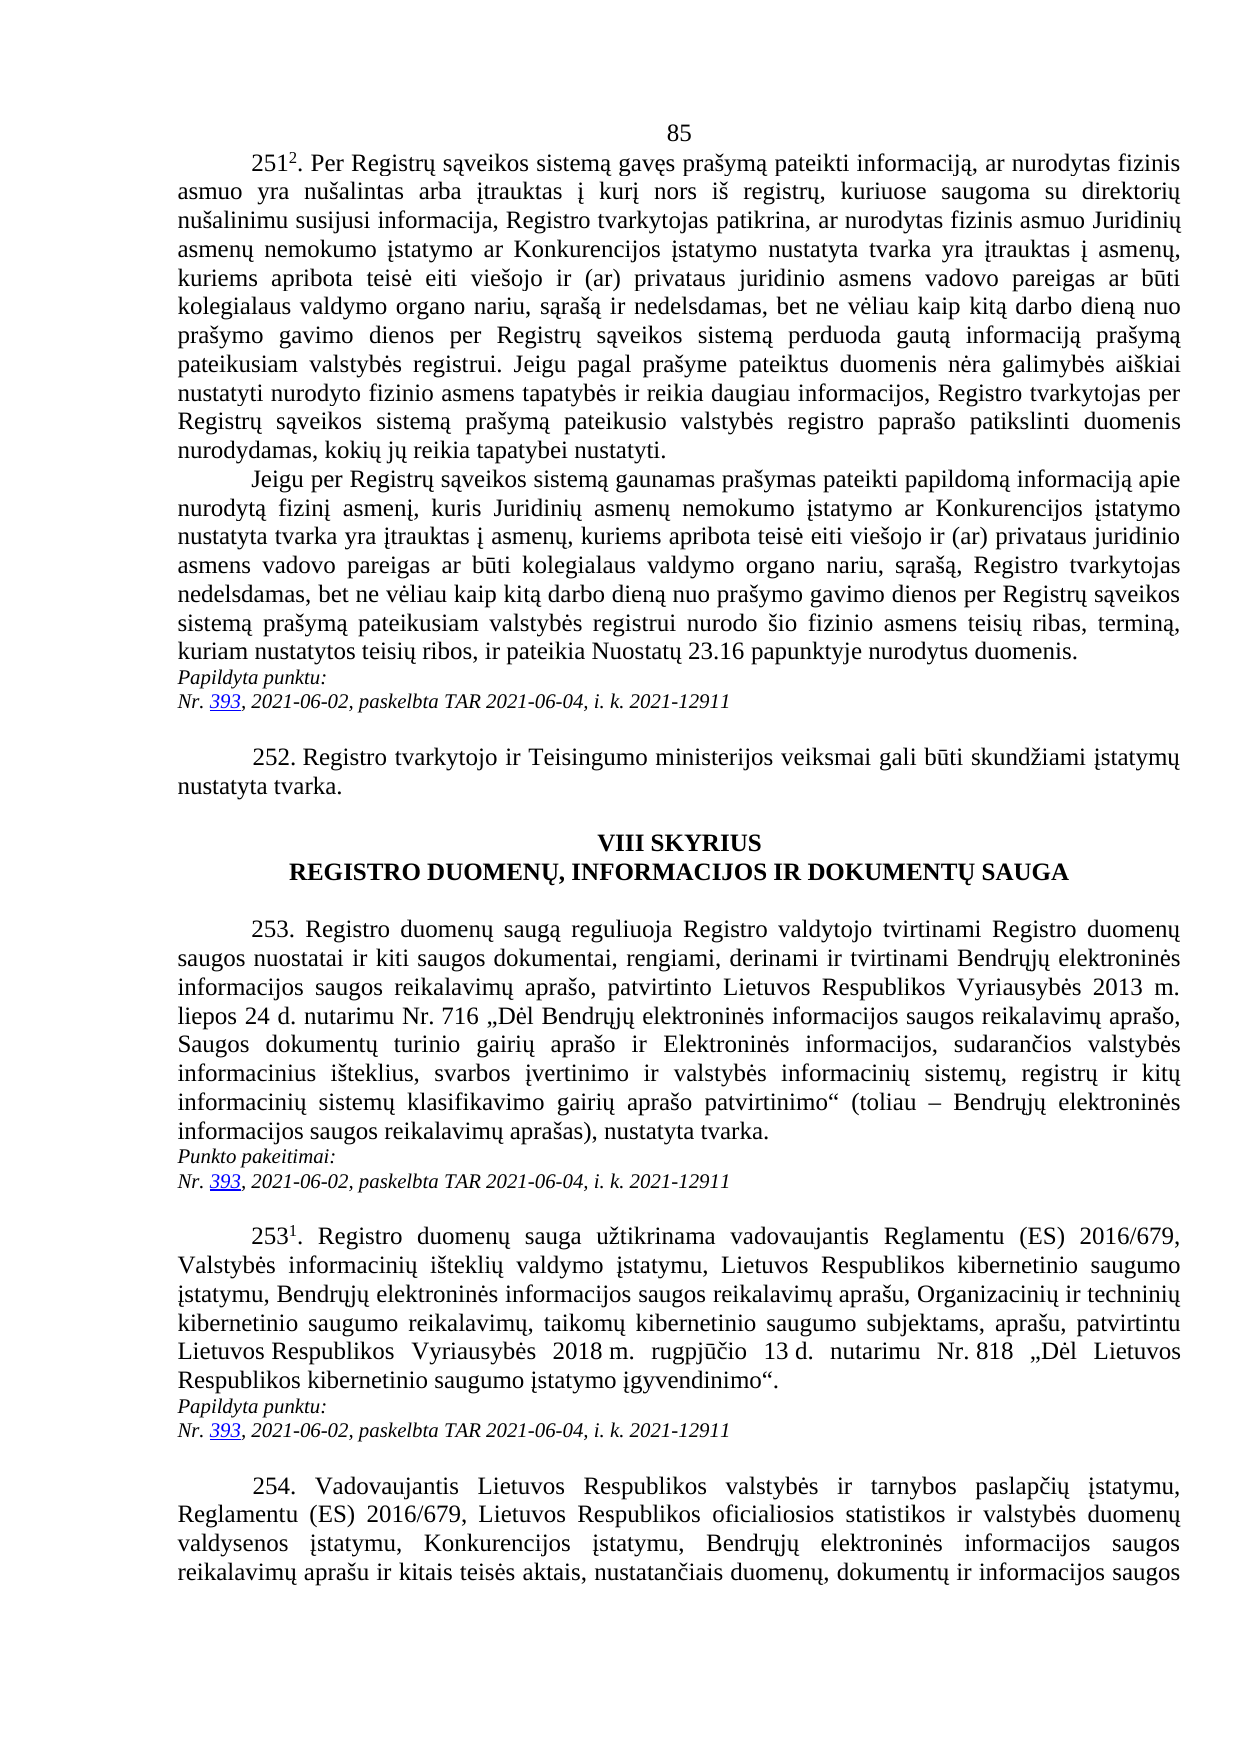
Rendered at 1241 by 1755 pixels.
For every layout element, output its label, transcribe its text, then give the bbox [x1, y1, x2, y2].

text 2512. Per Registrų sąveikos sistemą gavęs prašymą pateikti informaciją, ar nurodytas fizinis asmuo yra nušalintas arba įtrauktas į kurį nors iš registrų, kuriuose saugoma su direktorių nušalinimu susijusi informacija, Registro tvarkytojas patikrina, ar nurodytas fizinis asmuo Juridinių asmenų nemokumo įstatymo ar Konkurencijos įstatymo nustatyta tvarka yra įtrauktas į asmenų, kuriems apribota teisė eiti viešojo ir (ar) privataus juridinio asmens vadovo pareigas ar būti kolegialaus valdymo organo nariu, sąrašą ir nedelsdamas, bet ne vėliau kaip kitą darbo dieną nuo prašymo gavimo dienos per Registrų sąveikos sistemą perduoda gautą informaciją prašymą pateikusiam valstybės registrui. Jeigu pagal prašyme pateiktus duomenis nėra galimybės aiškiai nustatyti nurodyto fizinio asmens tapatybės ir reikia daugiau informacijos, Registro tvarkytojas per Registrų sąveikos sistemą prašymą pateikusio valstybės registro paprašo patikslinti duomenis nurodydamas, kokių jų reikia tapatybei nustatyti. [177, 148, 1181, 464]
text REGISTRO DUOMENŲ, INFORMACIJOS IR DOKUMENTŲ SAUGA [177, 857, 1181, 886]
text 254. Vadovaujantis Lietuvos Respublikos valstybės ir tarnybos paslapčių įstatymu, Reglamentu (ES) 2016/679, Lietuvos Respublikos oficialiosios statistikos ir valstybės duomenų valdysenos įstatymu, Konkurencijos įstatymu, Bendrųjų elektroninės informacijos saugos reikalavimų aprašu ir kitais teisės aktais, nustatančiais duomenų, dokumentų ir informacijos saugos [177, 1471, 1181, 1586]
text VIII SKYRIUS [177, 828, 1181, 857]
text 253. Registro duomenų saugą reguliuoja Registro valdytojo tvirtinami Registro duomenų saugos nuostatai ir kiti saugos dokumentai, rengiami, derinami ir tvirtinami Bendrųjų elektroninės informacijos saugos reikalavimų aprašo, patvirtinto Lietuvos Respublikos Vyriausybės 2013 m. liepos 24 d. nutarimu Nr. 716 „Dėl Bendrųjų elektroninės informacijos saugos reikalavimų aprašo, Saugos dokumentų turinio gairių aprašo ir Elektroninės informacijos, sudarančios valstybės informacinius išteklius, svarbos įvertinimo ir valstybės informacinių sistemų, registrų ir kitų informacinių sistemų klasifikavimo gairių aprašo patvirtinimo“ (toliau – Bendrųjų elektroninės informacijos saugos reikalavimų aprašas), nustatyta tvarka. [177, 914, 1181, 1144]
text Nr. 393, 2021-06-02, paskelbta TAR 2021-06-04, i. k. 2021-12911 [177, 1168, 1181, 1193]
text Nr. 393, 2021-06-02, paskelbta TAR 2021-06-04, i. k. 2021-12911 [177, 689, 1181, 713]
text Punkto pakeitimai: [177, 1144, 1181, 1168]
text Nr. 393, 2021-06-02, paskelbta TAR 2021-06-04, i. k. 2021-12911 [177, 1418, 1181, 1442]
text 2531. Registro duomenų sauga užtikrinama vadovaujantis Reglamentu (ES) 2016/679, Valstybės informacinių išteklių valdymo įstatymu, Lietuvos Respublikos kibernetinio saugumo įstatymu, Bendrųjų elektroninės informacijos saugos reikalavimų aprašu, Organizacinių ir techninių kibernetinio saugumo reikalavimų, taikomų kibernetinio saugumo subjektams, aprašu, patvirtintu Lietuvos Respublikos Vyriausybės 2018 m. rugpjūčio 13 d. nutarimu Nr. 818 „Dėl Lietuvos Respublikos kibernetinio saugumo įstatymo įgyvendinimo“. [177, 1221, 1181, 1394]
text Papildyta punktu: [177, 665, 1181, 689]
text Jeigu per Registrų sąveikos sistemą gaunamas prašymas pateikti papildomą informaciją apie nurodytą fizinį asmenį, kuris Juridinių asmenų nemokumo įstatymo ar Konkurencijos įstatymo nustatyta tvarka yra įtrauktas į asmenų, kuriems apribota teisė eiti viešojo ir (ar) privataus juridinio asmens vadovo pareigas ar būti kolegialaus valdymo organo nariu, sąrašą, Registro tvarkytojas nedelsdamas, bet ne vėliau kaip kitą darbo dieną nuo prašymo gavimo dienos per Registrų sąveikos sistemą prašymą pateikusiam valstybės registrui nurodo šio fizinio asmens teisių ribas, terminą, kuriam nustatytos teisių ribos, ir pateikia Nuostatų 23.16 papunktyje nurodytus duomenis. [177, 464, 1181, 665]
text 252. Registro tvarkytojo ir Teisingumo ministerijos veiksmai gali būti skundžiami įstatymų nustatyta tvarka. [177, 742, 1181, 799]
text Papildyta punktu: [177, 1394, 1181, 1418]
